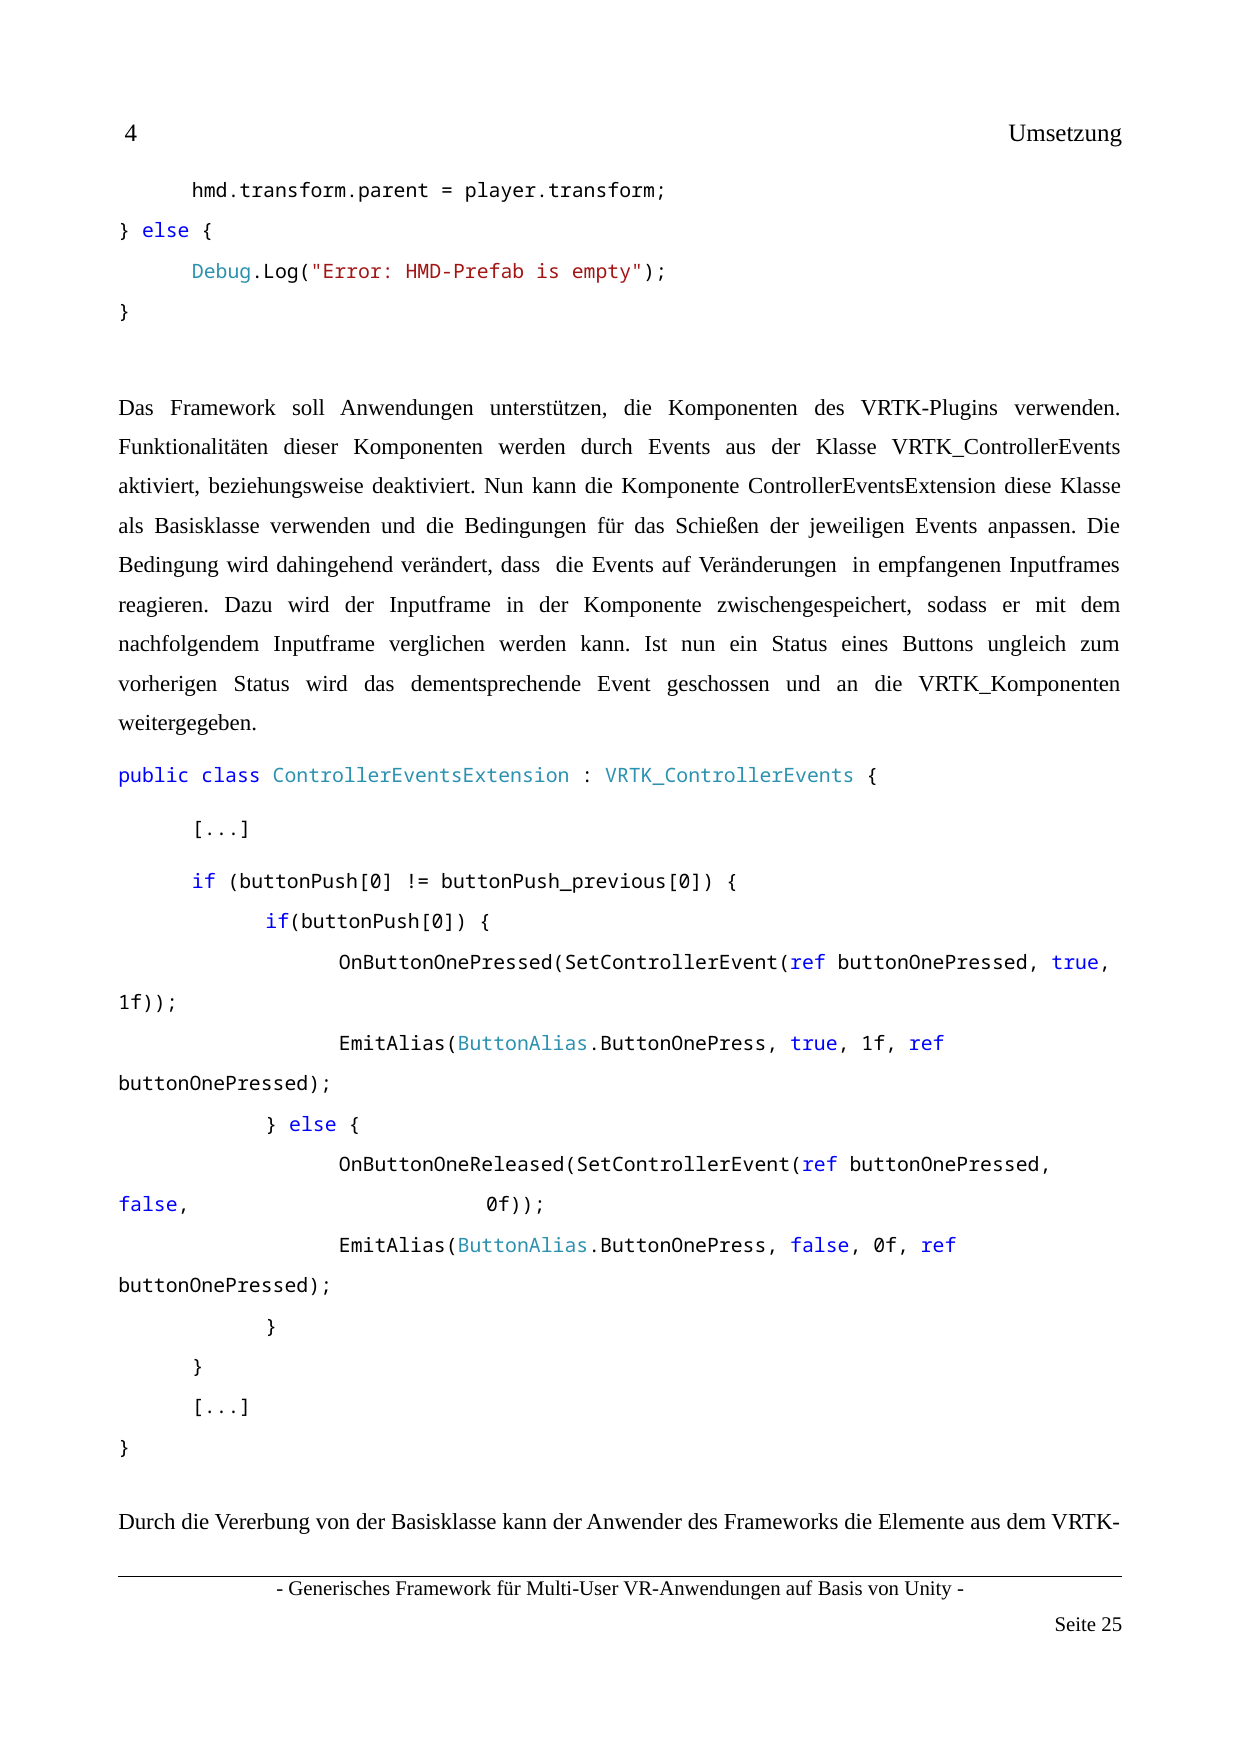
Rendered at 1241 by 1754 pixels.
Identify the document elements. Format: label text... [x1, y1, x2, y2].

text if (buttonPush[0] != buttonPush_previous[0]) { [118, 867, 1122, 894]
text Das Framework soll Anwendungen unterstützen, die Komponenten des VRTK-Plugins verwenden. Funktionalitäten dieser Komponenten werden durch Events aus der Klasse VRTK_ControllerEvents aktiviert, beziehungsweise deaktiviert. Nun kann die Komponente ControllerEventsExtension diese Klasse als Basisklasse verwenden und die Bedingungen für das Schießen der jeweiligen Events anpassen. Die Bedingung wird dahingehend verändert, dass die Events auf Veränderungen in empfangenen Inputframes reagieren. Dazu wird der Inputframe in der Komponente zwischengespeichert, sodass er mit dem nachfolgendem Inputframe verglichen werden kann. Ist nun ein Status eines Buttons ungleich zum vorherigen Status wird das dementsprechende Event geschossen und an die VRTK_Komponenten weitergegeben. [118, 394, 1122, 736]
text Debug.Log("Error: HMD-Prefab is empty"); [118, 257, 1122, 284]
text } else { [118, 1110, 1122, 1137]
text EmitAlias(ButtonAlias.ButtonOnePress, true, 1f, ref buttonOnePressed); [118, 1029, 1122, 1096]
text [...] [118, 814, 1122, 841]
text } else { [118, 217, 1122, 244]
text [...] [118, 1393, 1122, 1420]
text } [118, 1433, 1122, 1460]
text EmitAlias(ButtonAlias.ButtonOnePress, false, 0f, ref buttonOnePressed); [118, 1231, 1122, 1298]
text Durch die Vererbung von der Basisklasse kann der Anwender des Frameworks die Elemente aus dem VRTK- [118, 1508, 1122, 1534]
text public class ControllerEventsExtension : VRTK_ControllerEvents { [118, 761, 1122, 788]
text } [118, 1352, 1122, 1379]
text OnButtonOnePressed(SetControllerEvent(ref buttonOnePressed, true, 1f)); [118, 948, 1122, 1016]
text } [118, 1312, 1122, 1339]
text } [118, 298, 1122, 324]
text OnButtonOneReleased(SetControllerEvent(ref buttonOnePressed, false, 0f)); [118, 1150, 1122, 1218]
text hmd.transform.parent = player.transform; [118, 176, 1122, 203]
text if(buttonPush[0]) { [118, 908, 1122, 935]
